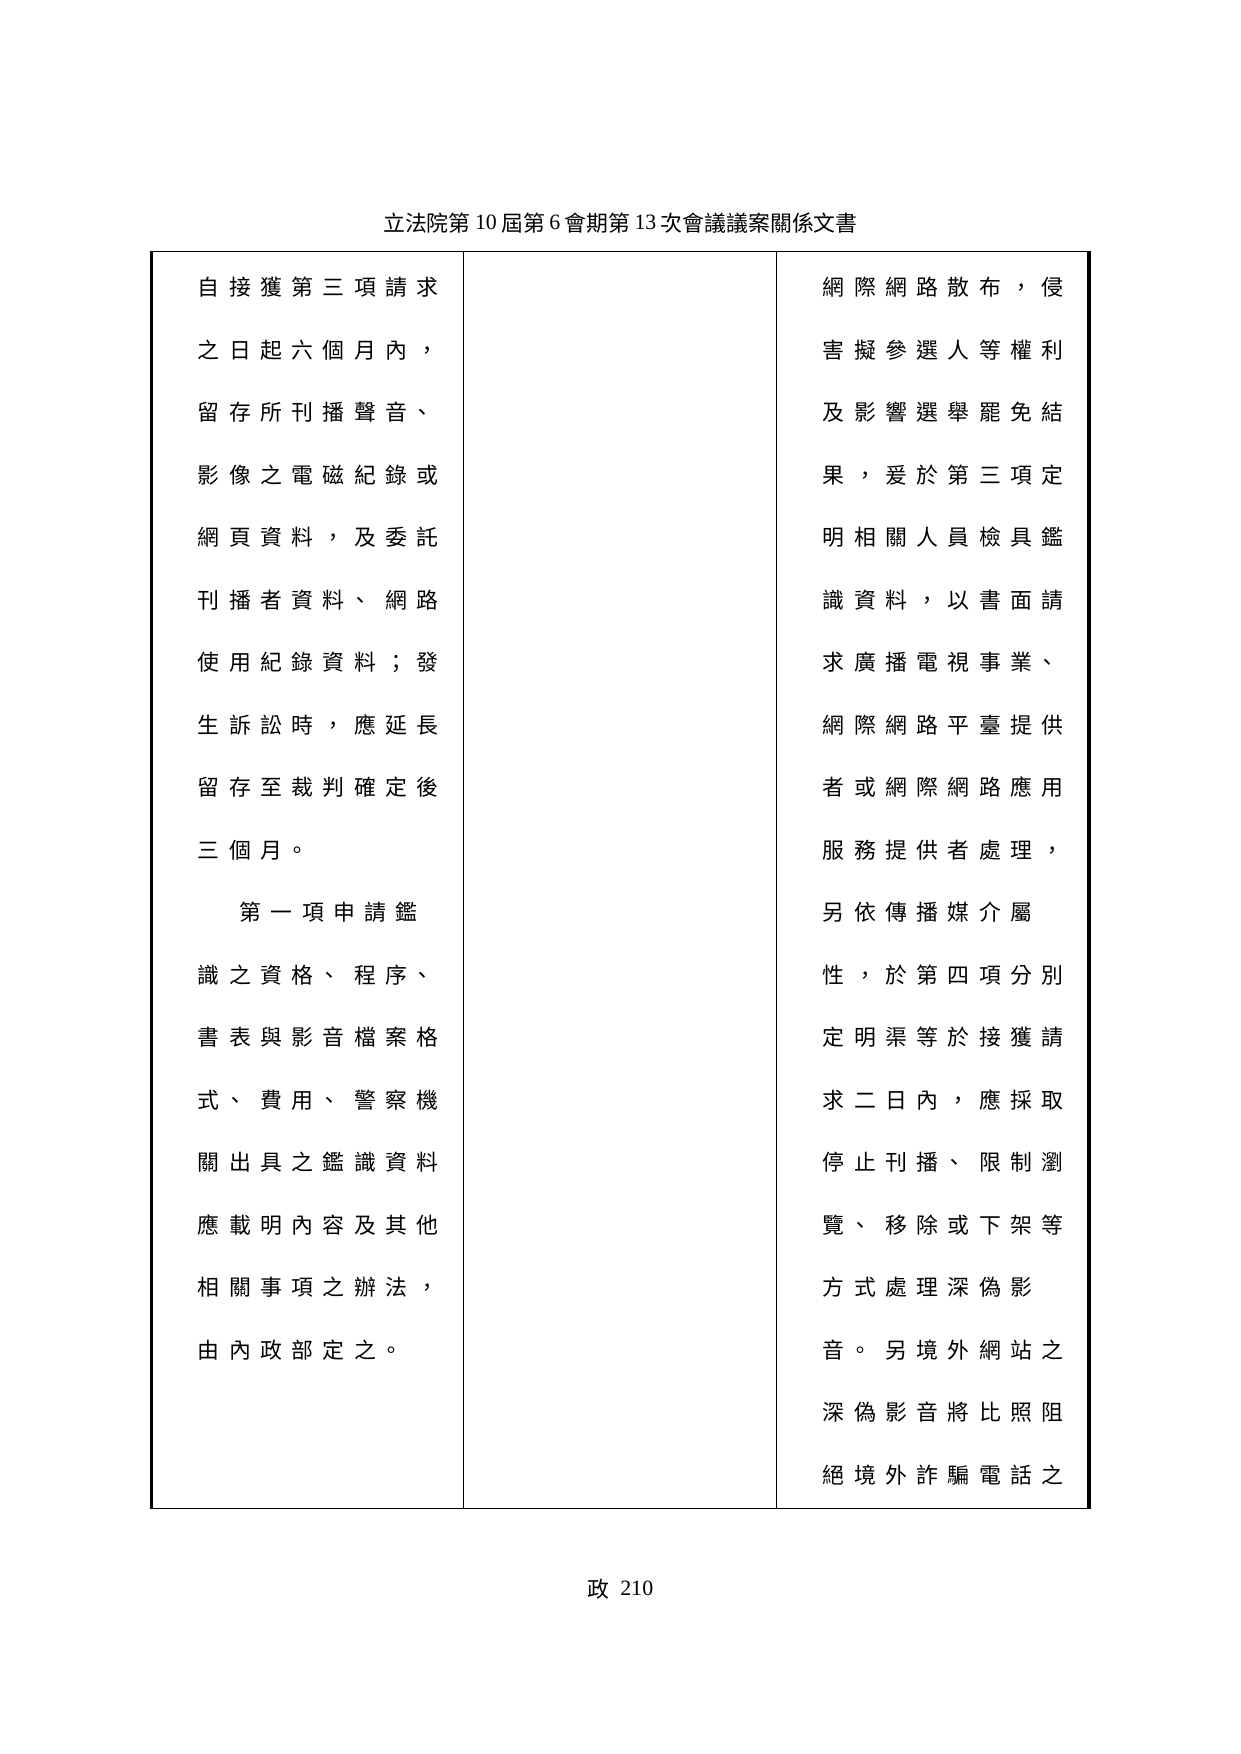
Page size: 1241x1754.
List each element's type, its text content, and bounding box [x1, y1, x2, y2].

table_cell 自接獲第三項請求之日起六個月內，留存所刊播聲音、影像之電磁紀錄或網頁資料，及委託刊播者資料、網路使用紀錄資料；發生訴訟時，應延長留存至裁判確定後三個月。 第一項申請鑑識之資格、程序、書表與影音檔案格式、費用、警察機關出具之鑑識資料應載明內容及其他相關事項之辦法，由內政部定之。 [153, 252, 463, 1508]
table_cell [464, 252, 776, 1508]
table_cell 網際網路散布，侵害擬參選人等權利及影響選舉罷免結果，爰於第三項定明相關人員檢具鑑識資料，以書面請求廣播電視事業、網際網路平臺提供者或網際網路應用服務提供者處理，另依傳播媒介屬性，於第四項分別定明渠等於接獲請求二日內，應採取停止刊播、限制瀏覽、移除或下架等方式處理深偽影音。另境外網站之深偽影音將比照阻絕境外詐騙電話之 [777, 252, 1087, 1508]
